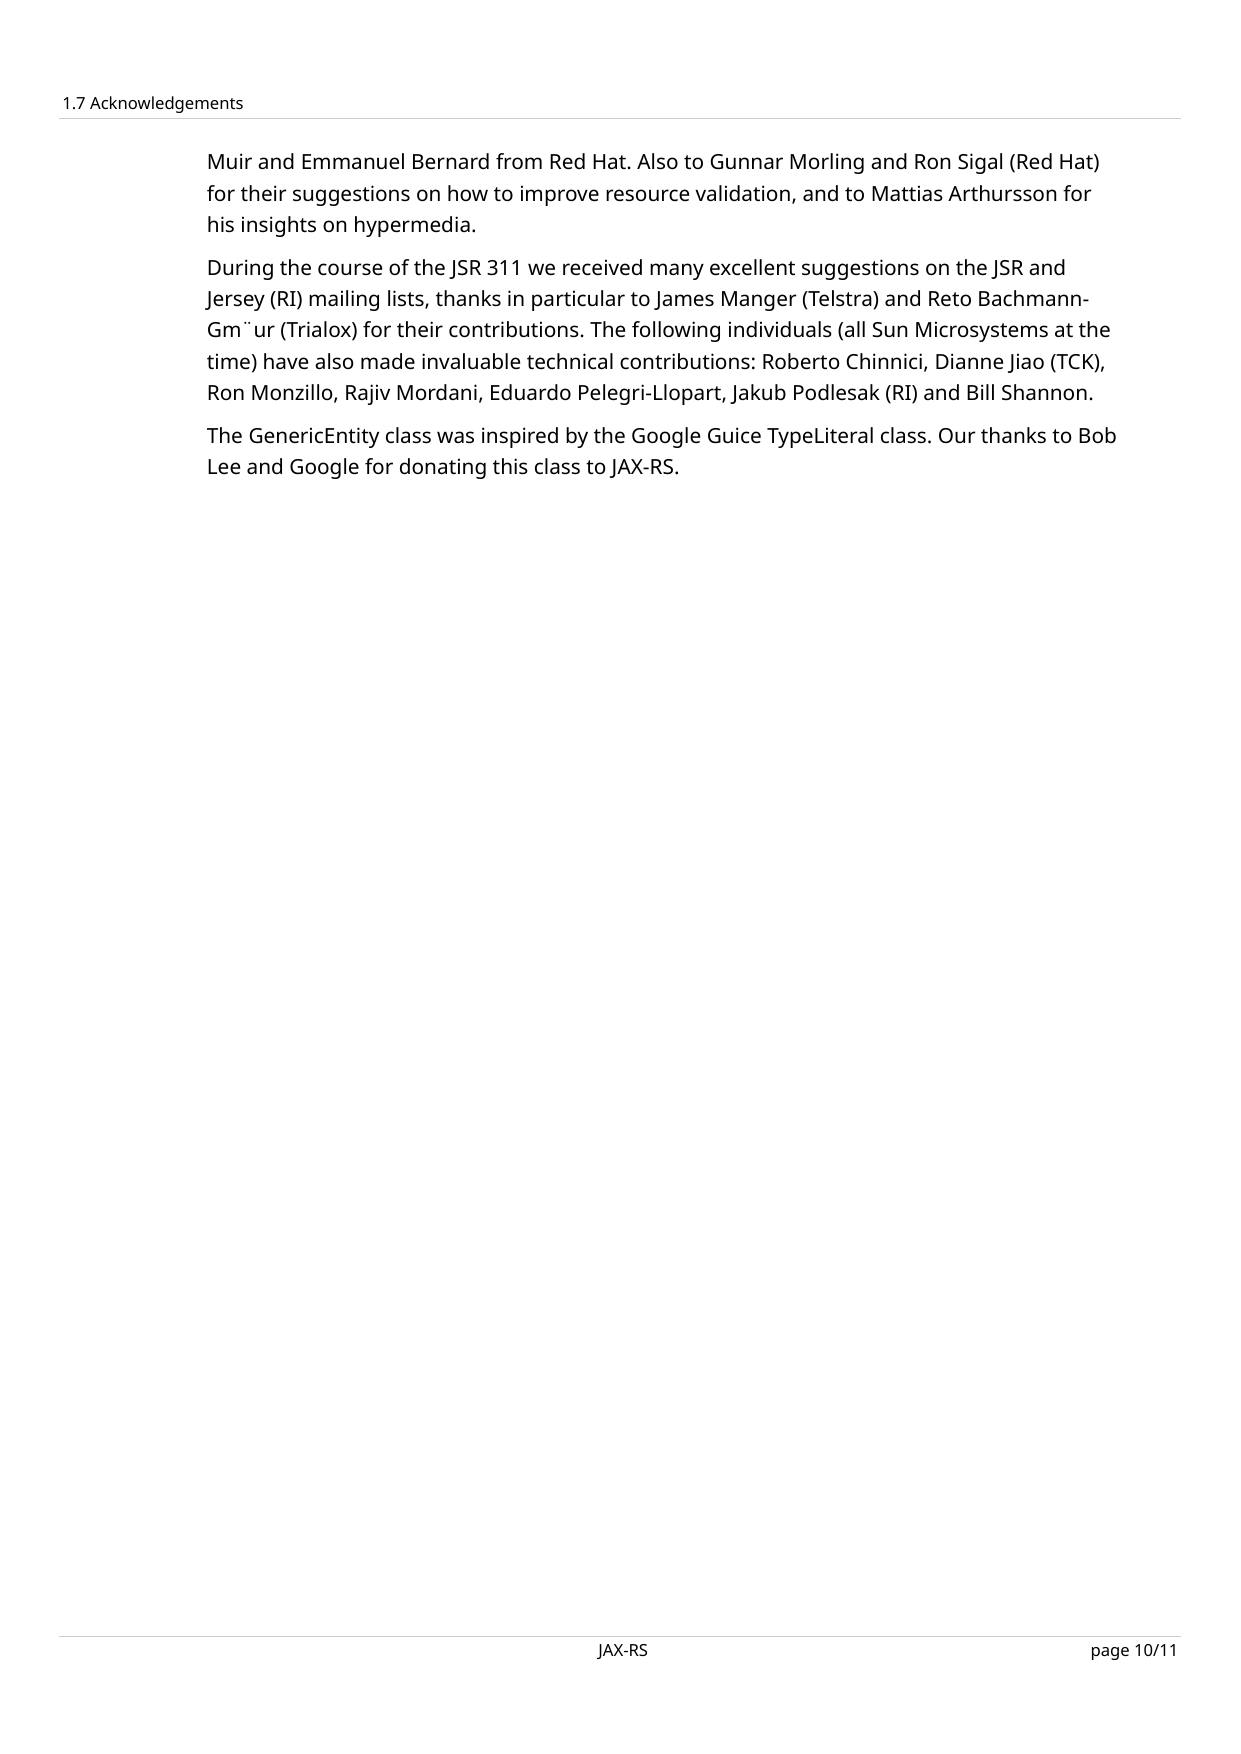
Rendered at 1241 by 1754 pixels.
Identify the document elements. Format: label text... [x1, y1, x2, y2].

text The GenericEntity class was inspired by the Google Guice TypeLiteral class. Our thanks to Bob Lee and Google for donating this class to JAX-RS. [207, 421, 1122, 481]
text During the course of the JSR 311 we received many excellent suggestions on the JSR and Jersey (RI) mailing lists, thanks in particular to James Manger (Telstra) and Reto Bachmann-Gm¨ur (Trialox) for their contributions. The following individuals (all Sun Microsystems at the time) have also made invaluable technical contributions: Roberto Chinnici, Dianne Jiao (TCK), Ron Monzillo, Rajiv Mordani, Eduardo Pelegri-Llopart, Jakub Podlesak (RI) and Bill Shannon. [207, 253, 1122, 406]
text Muir and Emmanuel Bernard from Red Hat. Also to Gunnar Morling and Ron Sigal (Red Hat) for their suggestions on how to improve resource validation, and to Mattias Arthursson for his insights on hypermedia. [207, 147, 1122, 238]
